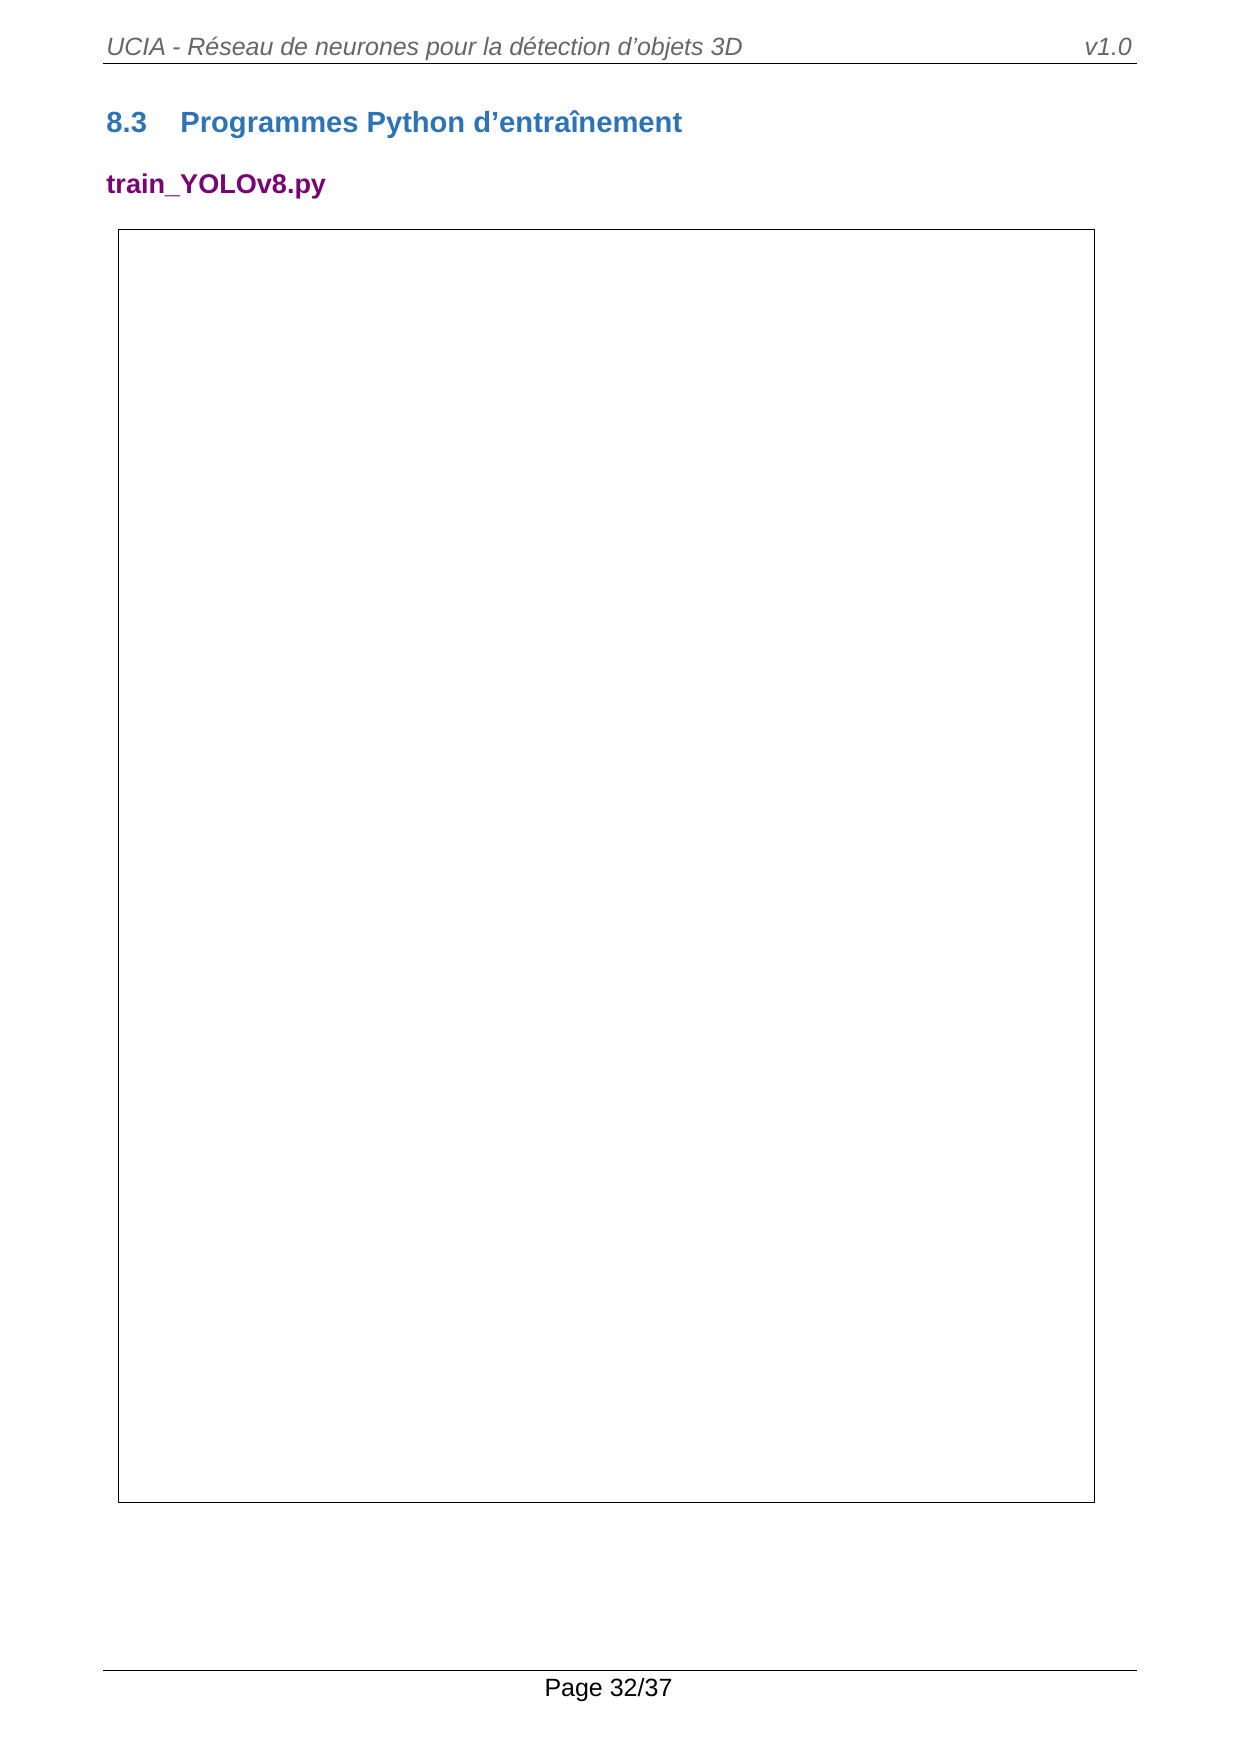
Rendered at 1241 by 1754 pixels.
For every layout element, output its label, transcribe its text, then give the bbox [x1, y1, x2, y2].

subtitle train_YOLOv8.py [106, 168, 1134, 199]
subtitle Programmes Python d’entraînement [106, 105, 1134, 139]
